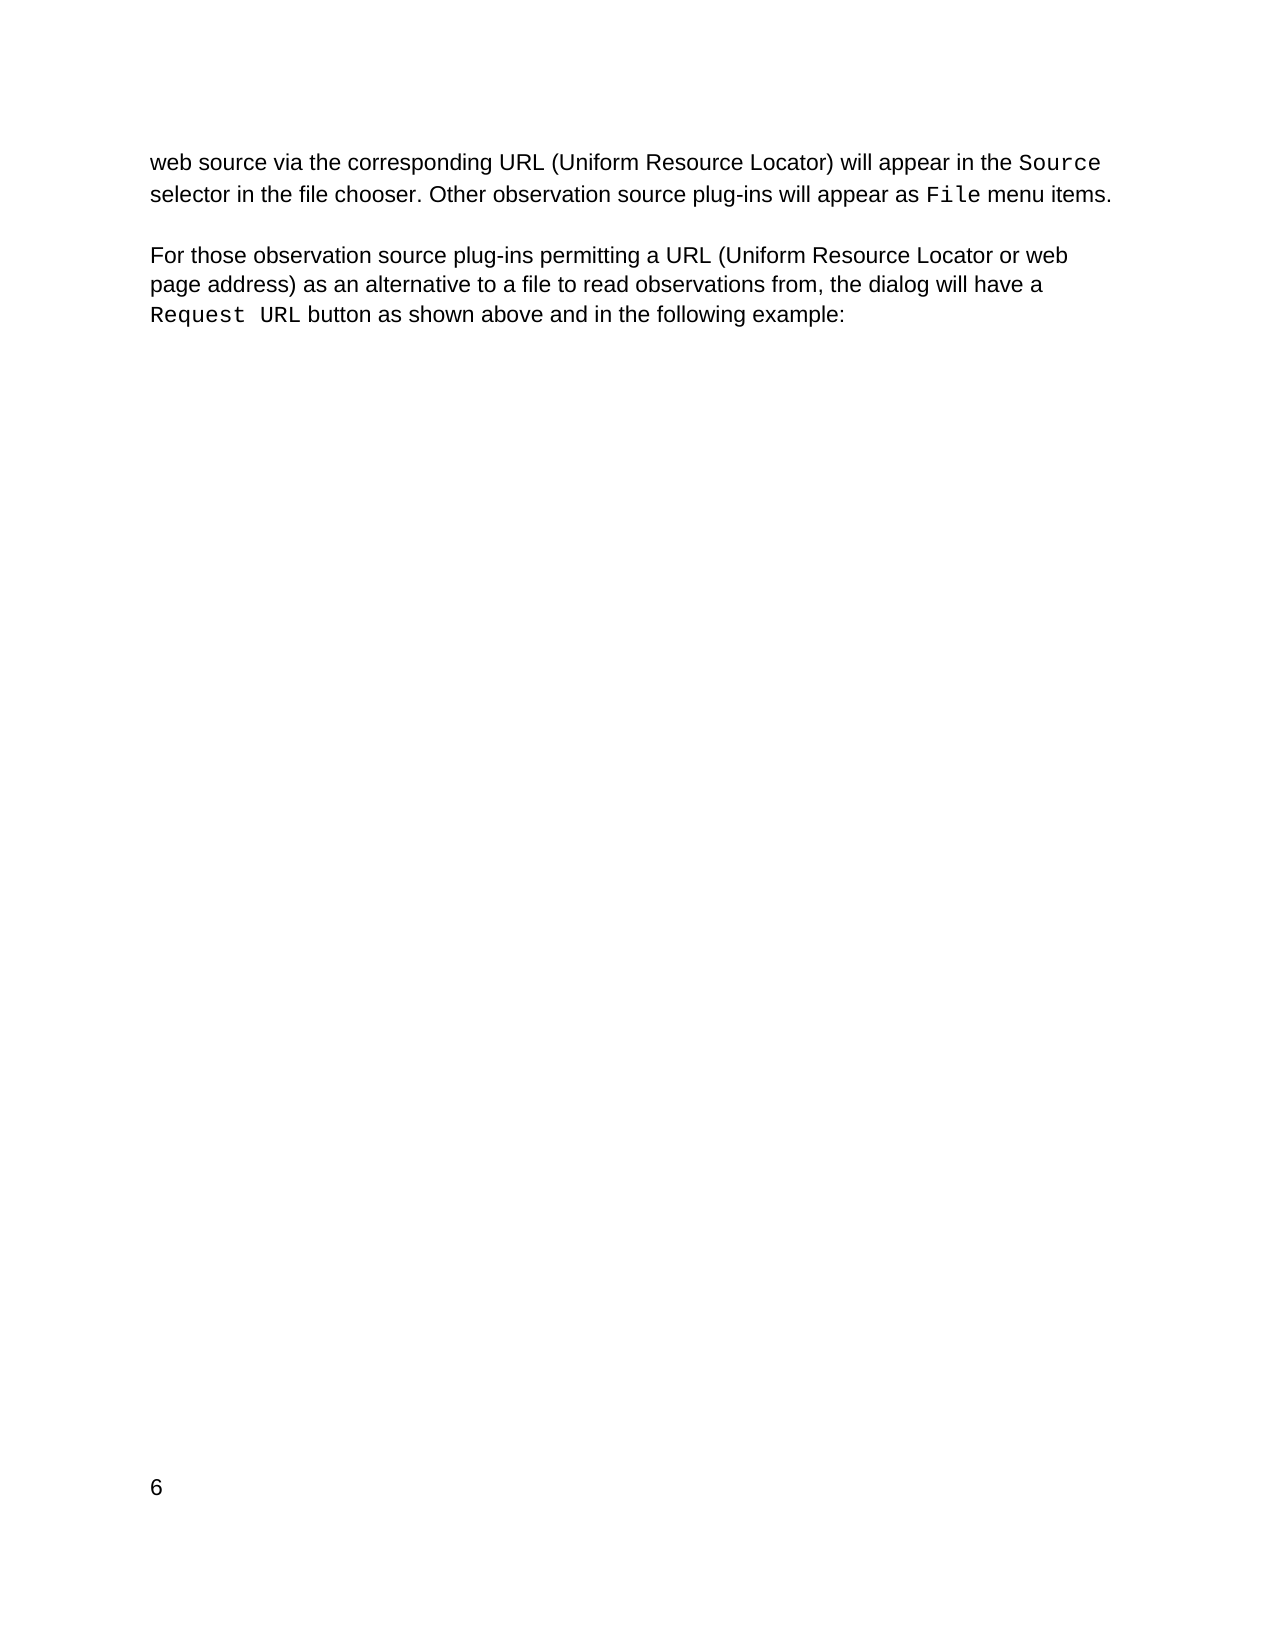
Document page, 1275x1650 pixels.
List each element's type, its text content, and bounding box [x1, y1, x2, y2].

text For those observation source plug-ins permitting a URL (Uniform Resource Locator or web page address) as an alternative to a file to read observations from, the dialog will have a Request URL button as shown above and in the following example: [150, 242, 1125, 329]
text web source via the corresponding URL (Uniform Resource Locator) will appear in the Source selector in the file chooser. Other observation source plug-ins will appear as File menu items. [150, 150, 1125, 209]
